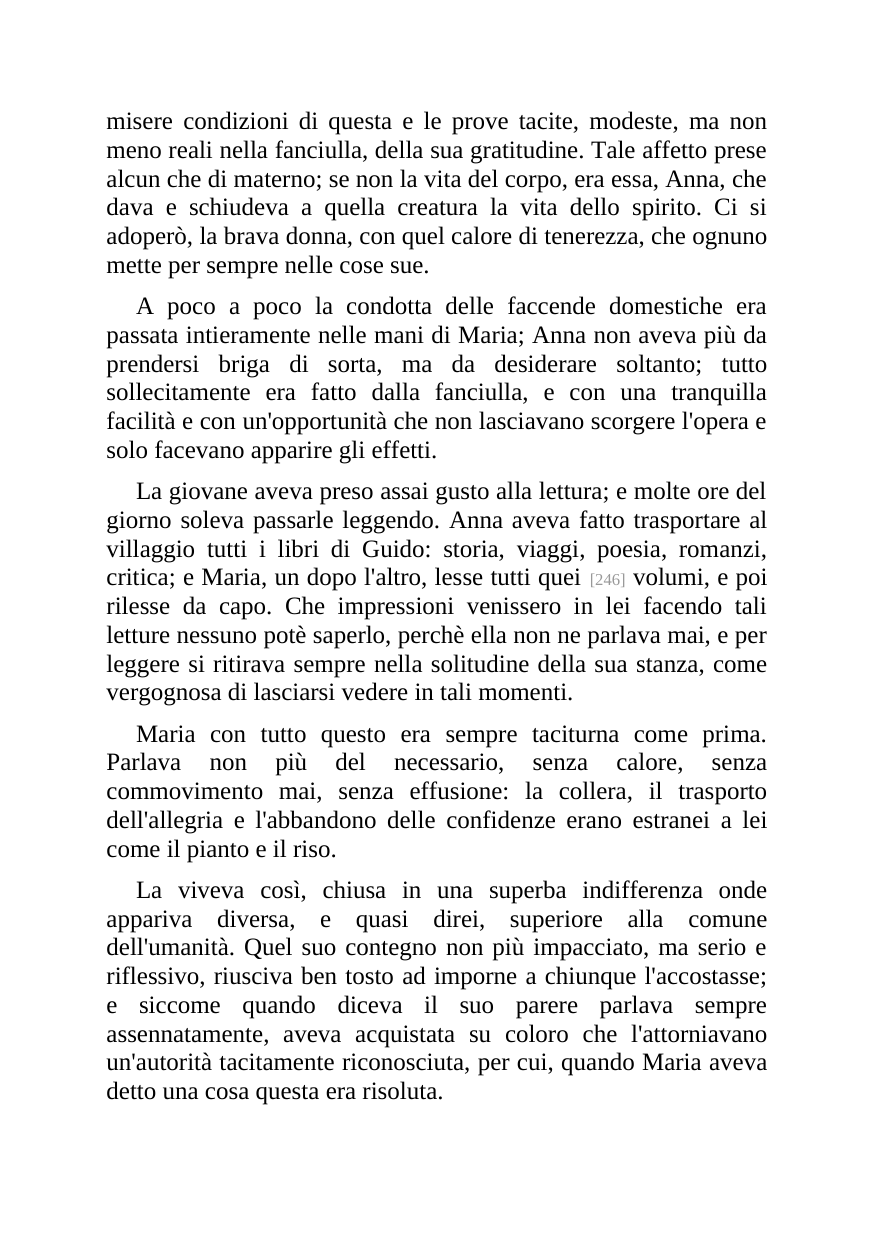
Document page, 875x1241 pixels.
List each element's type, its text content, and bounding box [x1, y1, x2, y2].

text La giovane aveva preso assai gusto alla lettura; e molte ore del giorno soleva passarle leggendo. Anna aveva fatto trasportare al villaggio tutti i libri di Guido: storia, viaggi, poesia, romanzi, critica; e Maria, un dopo l'altro, lesse tutti quei [246] volumi, e poi rilesse da capo. Che impressioni venissero in lei facendo tali letture nessuno potè saperlo, perchè ella non ne parlava mai, e per leggere si ritirava sempre nella solitudine della sua stanza, come vergognosa di lasciarsi vedere in tali momenti. [106, 476, 768, 706]
text La viveva così, chiusa in una superba indifferenza onde appariva diversa, e quasi direi, superiore alla comune dell'umanità. Quel suo contegno non più impacciato, ma serio e riflessivo, riusciva ben tosto ad imporne a chiunque l'accostasse; e siccome quando diceva il suo parere parlava sempre assennatamente, aveva acquistata su coloro che l'attorniavano un'autorità tacitamente riconosciuta, per cui, quando Maria aveva detto una cosa questa era risoluta. [106, 875, 768, 1105]
text A poco a poco la condotta delle faccende domestiche era passata intieramente nelle mani di Maria; Anna non aveva più da prendersi briga di sorta, ma da desiderare soltanto; tutto sollecitamente era fatto dalla fanciulla, e con una tranquilla facilità e con un'opportunità che non lasciavano scorgere l'opera e solo facevano apparire gli effetti. [106, 291, 768, 464]
text misere condizioni di questa e le prove tacite, modeste, ma non meno reali nella fanciulla, della sua gratitudine. Tale affetto prese alcun che di materno; se non la vita del corpo, era essa, Anna, che dava e schiudeva a quella creatura la vita dello spirito. Ci si adoperò, la brava donna, con quel calore di tenerezza, che ognuno mette per sempre nelle cose sue. [106, 106, 768, 279]
text Maria con tutto questo era sempre taciturna come prima. Parlava non più del necessario, senza calore, senza commovimento mai, senza effusione: la collera, il trasporto dell'allegria e l'abbandono delle confidenze erano estranei a lei come il pianto e il riso. [106, 719, 768, 862]
